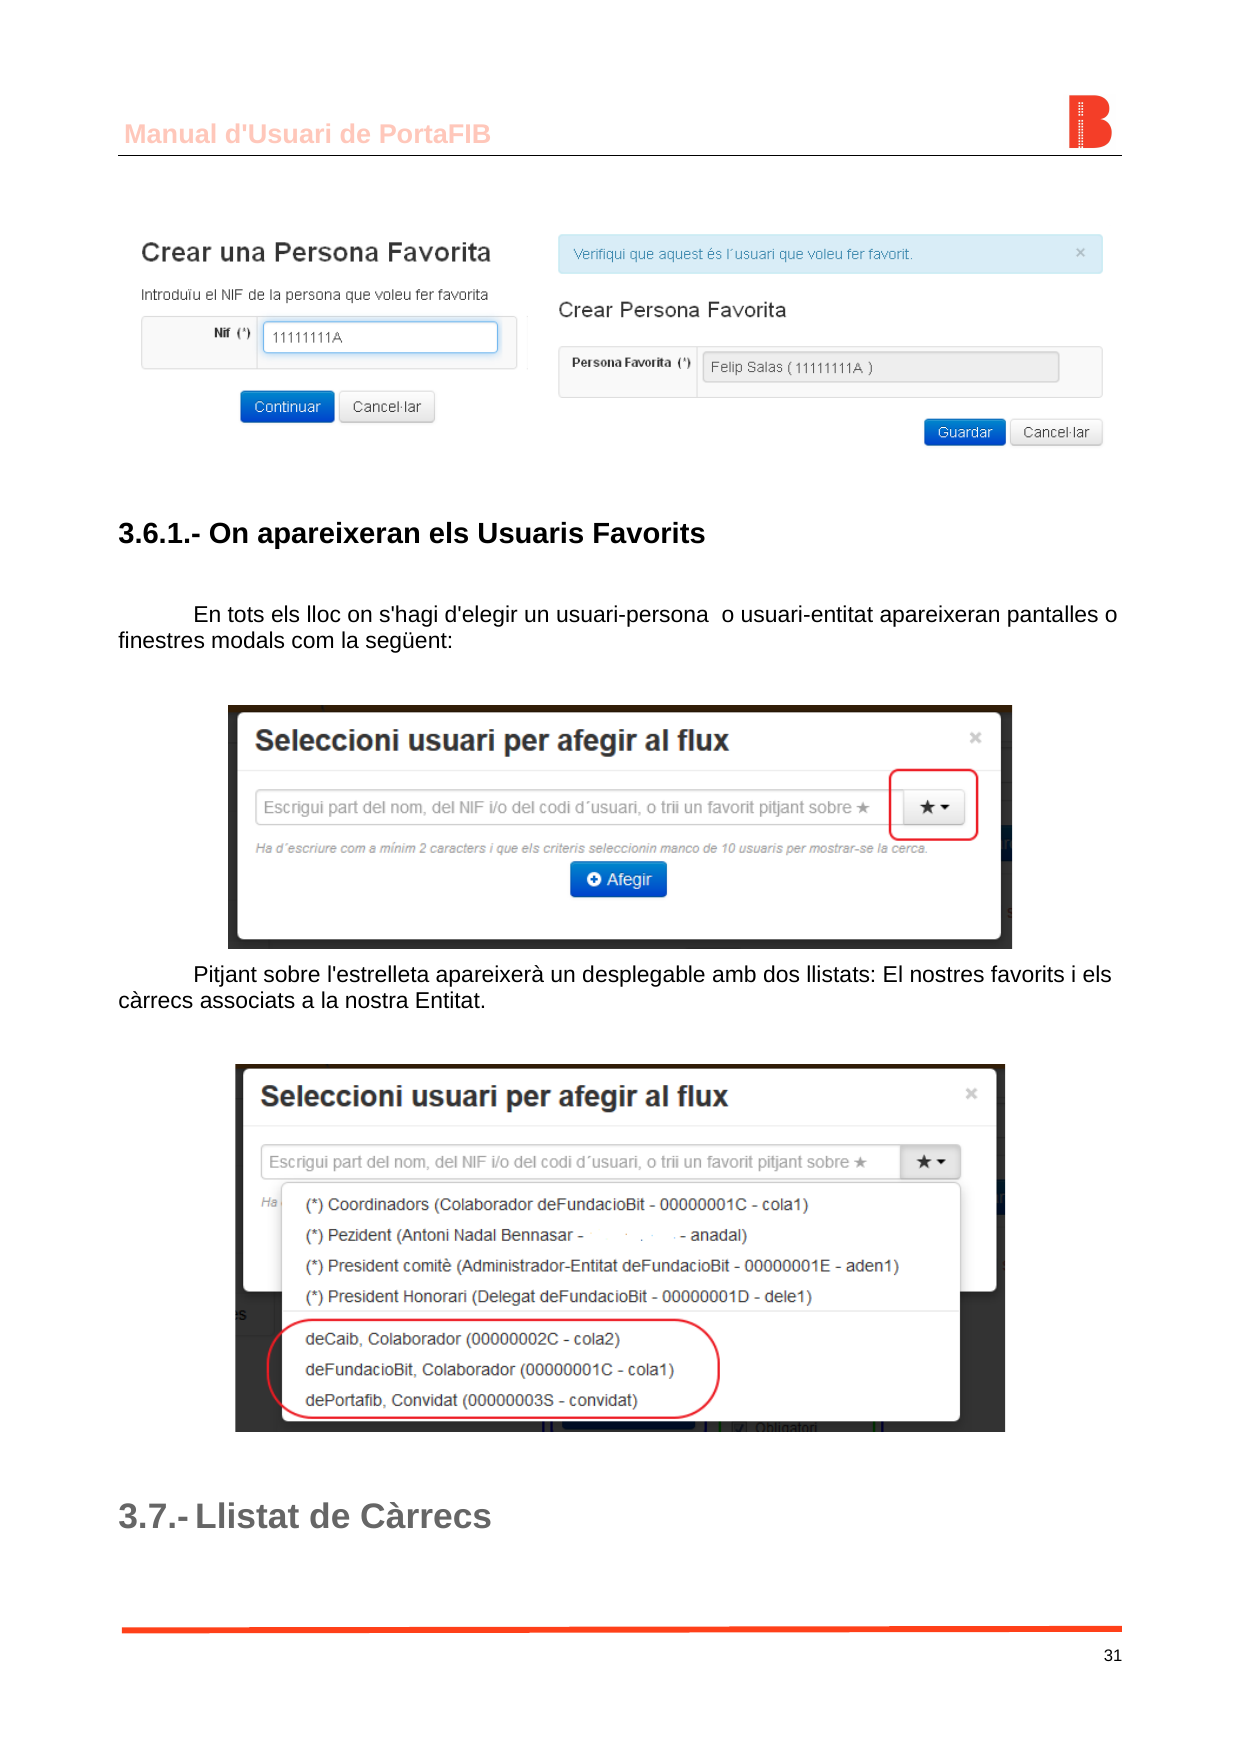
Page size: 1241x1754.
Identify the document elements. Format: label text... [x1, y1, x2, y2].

text Pitjant sobre l'estrelleta apareixerà un desplegable amb dos llistats: El nostres favorits i els càrrecs associats a la nostra Entitat. [118, 961, 1122, 1013]
text En tots els lloc on s'hagi d'elegir un usuari-persona o usuari-entitat apareixeran pantalles o finestres modals com la següent: [118, 601, 1122, 654]
picture [1063, 94, 1117, 150]
picture [228, 705, 1013, 949]
picture [123, 221, 528, 459]
subtitle On apareixeran els Usuaris Favorits [118, 516, 1122, 549]
picture [547, 225, 1111, 456]
table_header [541, 216, 1122, 465]
subtitle Llistat de Càrrecs [118, 1495, 1122, 1536]
picture [235, 1064, 1005, 1432]
table_header [118, 216, 541, 465]
